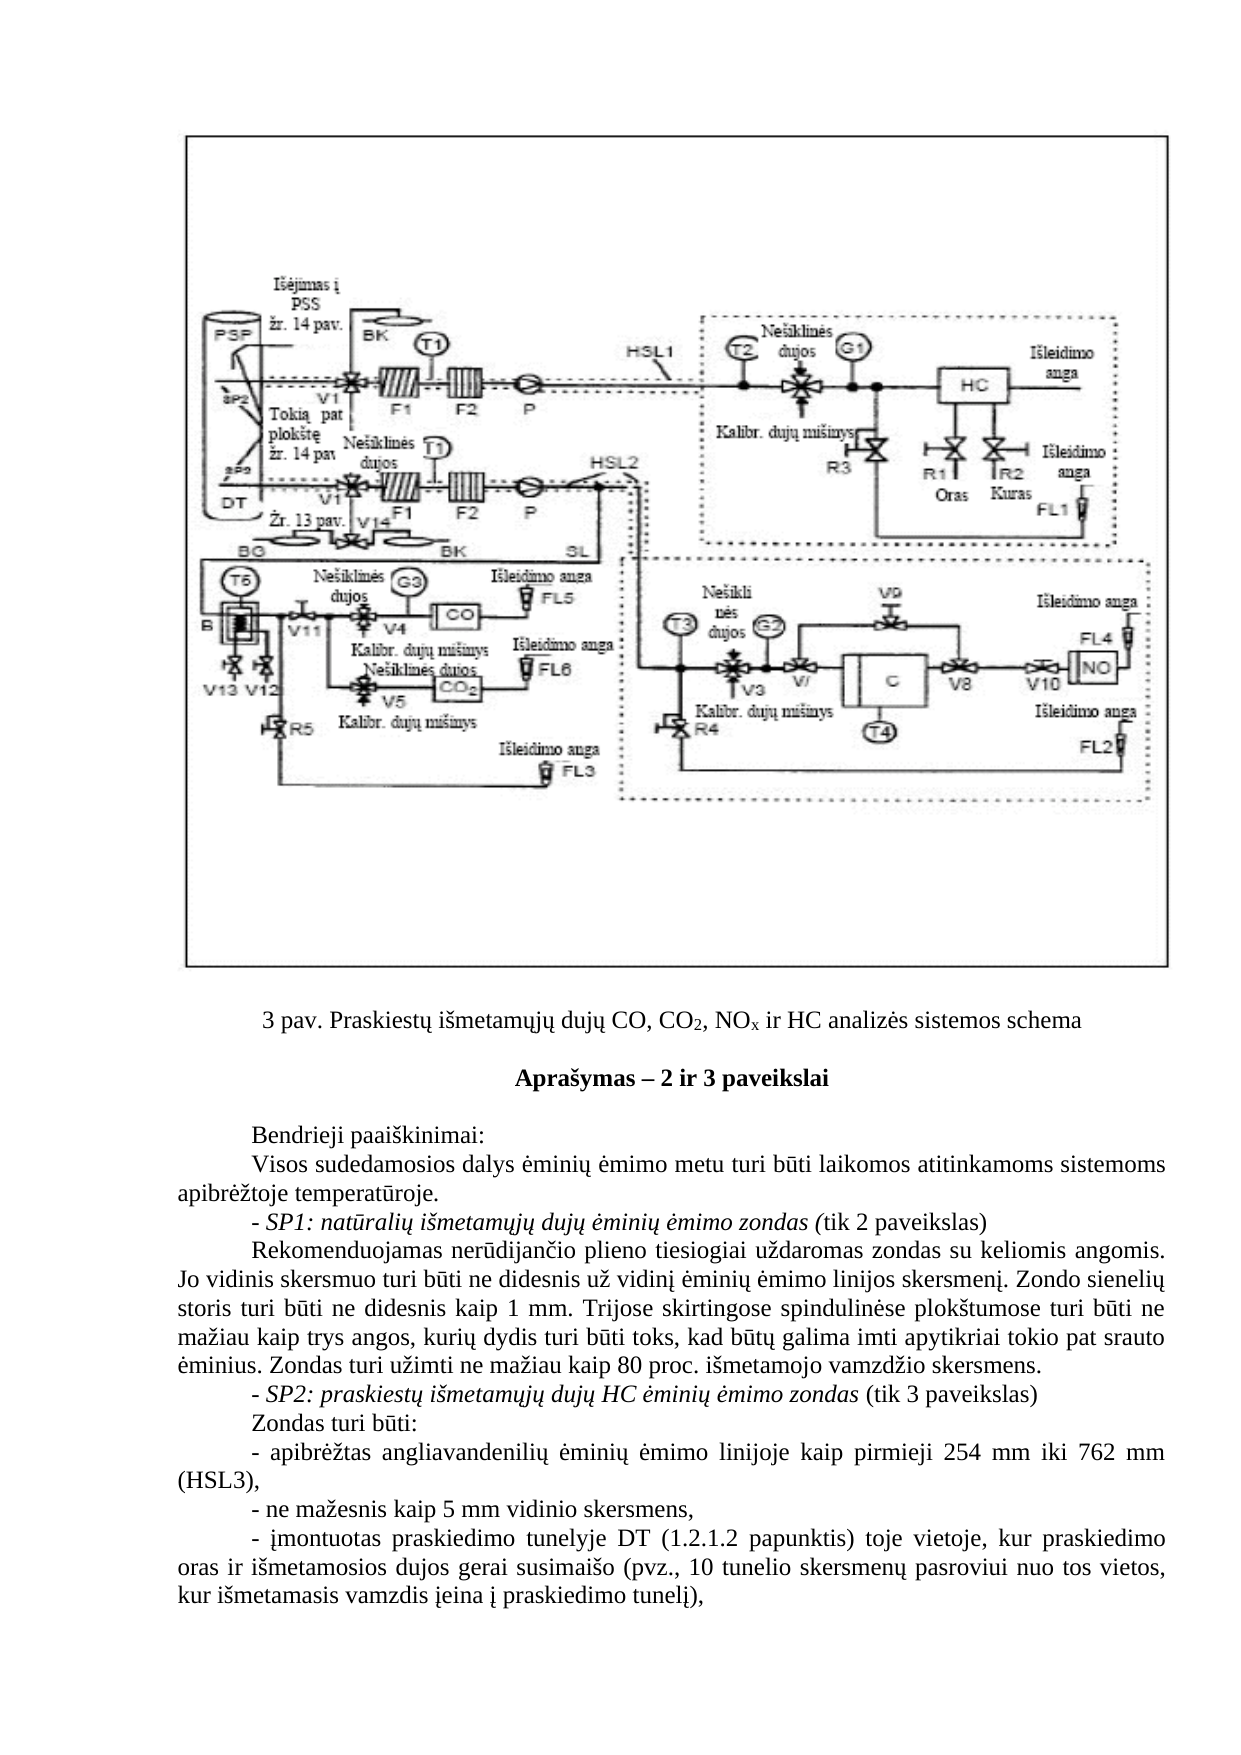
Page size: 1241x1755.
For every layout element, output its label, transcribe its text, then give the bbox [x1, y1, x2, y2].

text Aprašymas – 2 ir 3 paveikslai [177, 1063, 1166, 1092]
text - įmontuotas praskiedimo tunelyje DT (1.2.1.2 papunktis) toje vietoje, kur praskiedimo oras ir išmetamosios dujos gerai susimaišo (pvz., 10 tunelio skersmenų pasroviui nuo tos vietos, kur išmetamasis vamzdis įeina į praskiedimo tunelį), [177, 1523, 1166, 1609]
text - SP1: natūralių išmetamųjų dujų ėminių ėmimo zondas (tik 2 paveikslas) [177, 1207, 1166, 1236]
text - ne mažesnis kaip 5 mm vidinio skersmens, [177, 1494, 1166, 1523]
text Rekomenduojamas nerūdijančio plieno tiesiogiai uždaromas zondas su keliomis angomis. Jo vidinis skersmuo turi būti ne didesnis už vidinį ėminių ėmimo linijos skersmenį. Zondo sienelių storis turi būti ne didesnis kaip 1 mm. Trijose skirtingose spindulinėse plokštumose turi būti ne mažiau kaip trys angos, kurių dydis turi būti toks, kad būtų galima imti apytikriai tokio pat srauto ėminius. Zondas turi užimti ne mažiau kaip 80 proc. išmetamojo vamzdžio skersmens. [177, 1236, 1166, 1379]
text - apibrėžtas angliavandenilių ėminių ėmimo linijoje kaip pirmieji 254 mm iki 762 mm (HSL3), [177, 1437, 1166, 1494]
text Zondas turi būti: [177, 1408, 1166, 1437]
text Visos sudedamosios dalys ėminių ėmimo metu turi būti laikomos atitinkamoms sistemoms apibrėžtoje temperatūroje. [177, 1149, 1166, 1207]
text 3 pav. Praskiestų išmetamųjų dujų CO, CO2, NOx ir HC analizės sistemos schema [177, 1006, 1166, 1034]
text Bendrieji paaiškinimai: [177, 1121, 1166, 1149]
text - SP2: praskiestų išmetamųjų dujų HC ėminių ėmimo zondas (tik 3 paveikslas) [177, 1379, 1166, 1408]
